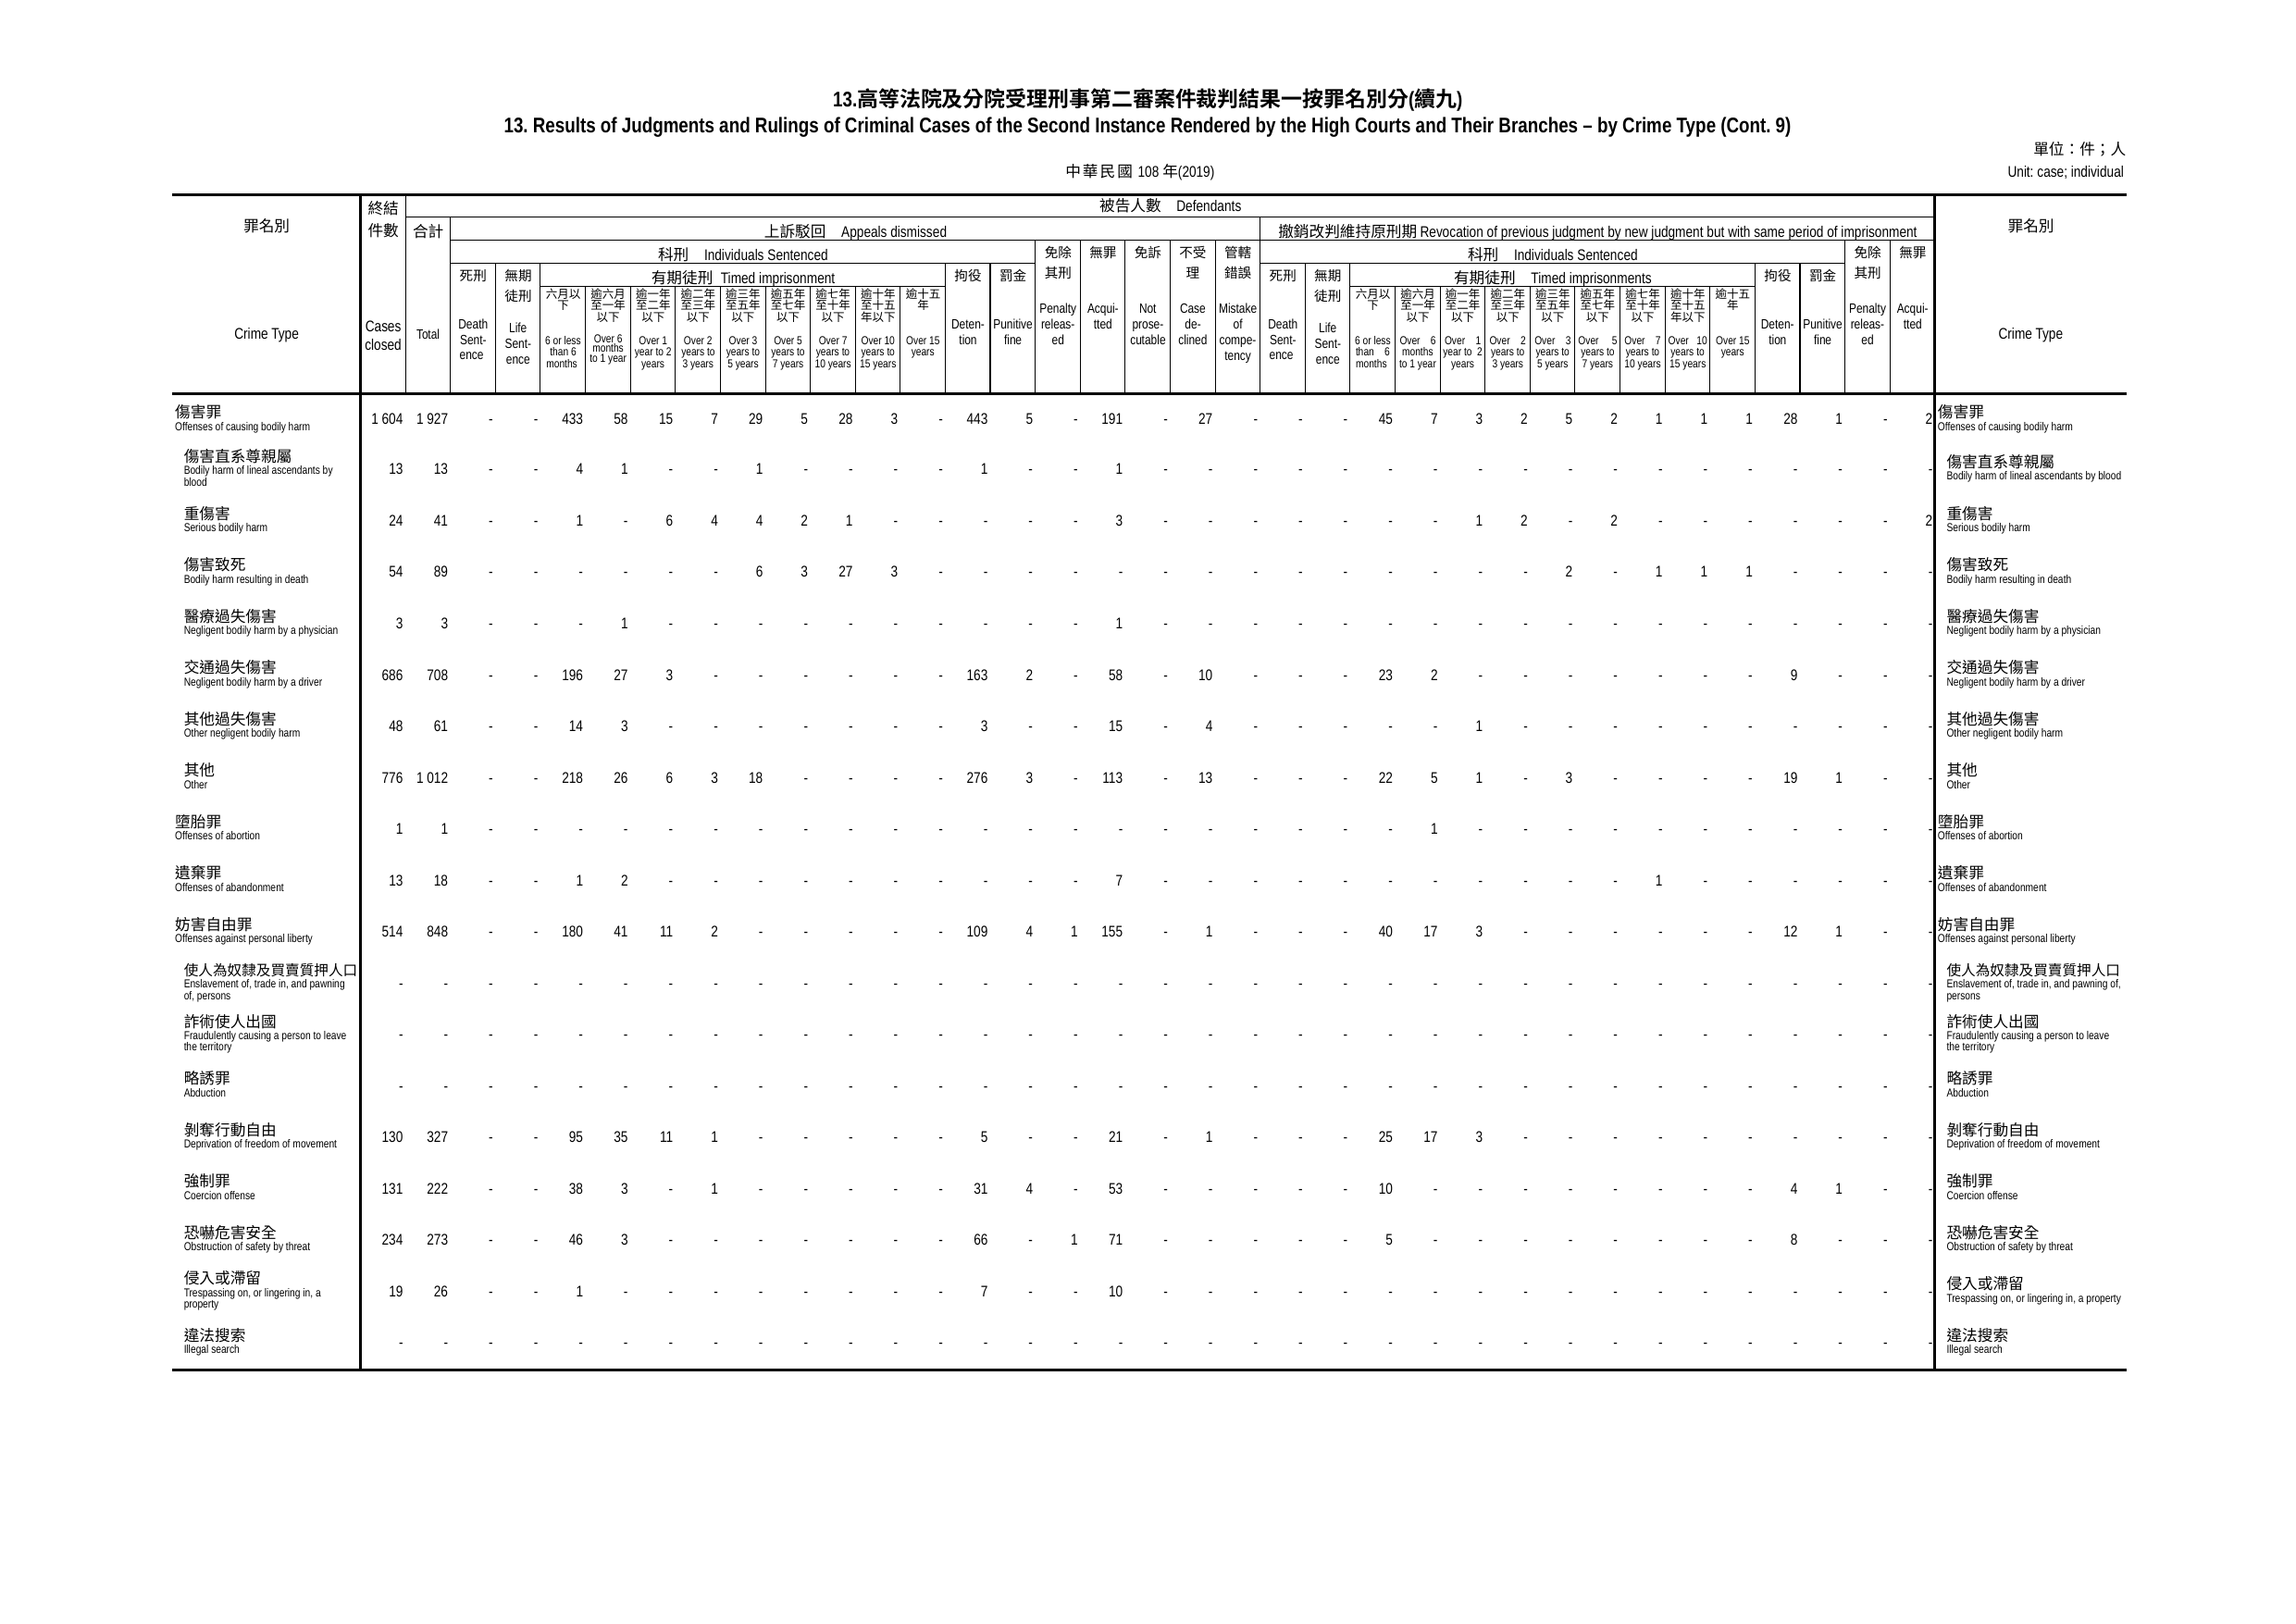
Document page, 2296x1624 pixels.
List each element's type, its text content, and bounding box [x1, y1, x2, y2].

table_cell - [1350, 443, 1395, 494]
table_cell - [855, 751, 900, 803]
table_cell 113 [1080, 751, 1125, 803]
table_header 被告人數 Defendants [406, 196, 1933, 217]
table_cell 其他 Other [1936, 751, 2127, 803]
table_cell - [1710, 854, 1755, 906]
table_cell - [495, 649, 540, 700]
table_cell 19 [362, 1266, 405, 1317]
table_cell - [1485, 803, 1530, 854]
table_cell - [855, 495, 900, 546]
table_cell - [1440, 1214, 1485, 1265]
table_cell - [1485, 1060, 1530, 1111]
table_cell 27 [586, 649, 630, 700]
table_cell - [1171, 546, 1215, 598]
table_cell 違法搜索 Illegal search [1936, 1317, 2127, 1368]
table_cell - [1396, 854, 1440, 906]
table_cell - [1575, 854, 1620, 906]
table_cell - [1530, 803, 1575, 854]
table_cell - [1396, 598, 1440, 649]
table_cell - [586, 1060, 630, 1111]
table_cell 1 [1440, 751, 1485, 803]
table_cell - [1485, 854, 1530, 906]
table_cell - [1260, 1317, 1305, 1368]
table_cell - [1575, 1162, 1620, 1214]
table_cell - [630, 957, 676, 1009]
table_cell 1 [945, 443, 990, 494]
table_cell - [495, 957, 540, 1009]
table_cell - [1665, 751, 1710, 803]
table_cell 其他過失傷害 Other negligent bodily harm [172, 700, 359, 751]
table_cell - [1620, 1162, 1665, 1214]
table_cell - [540, 1009, 586, 1060]
table_cell - [990, 598, 1036, 649]
table_cell 2 [1575, 395, 1620, 443]
table_cell - [1665, 1009, 1710, 1060]
table_cell - [495, 1111, 540, 1162]
table_header 終結 件數 Cases closed [362, 196, 405, 391]
table_cell 71 [1080, 1214, 1125, 1265]
table_cell 六月以下 6 or less than 6 months [540, 287, 585, 391]
table_cell - [1080, 957, 1125, 1009]
table_cell 5 [765, 395, 811, 443]
table_cell - [451, 1162, 495, 1214]
table_cell 1 [811, 495, 855, 546]
table_cell 7 [676, 395, 720, 443]
table_cell - [1620, 495, 1665, 546]
table_cell 191 [1080, 395, 1125, 443]
table_cell 逾五年至七年以下 Over 5 years to 7 years [1575, 287, 1620, 391]
table_cell 3 [1440, 906, 1485, 957]
table_cell - [1260, 495, 1305, 546]
table_cell 6 [721, 546, 765, 598]
table_cell 2 [1890, 395, 1933, 443]
table_cell - [811, 700, 855, 751]
table_cell 234 [362, 1214, 405, 1265]
table_cell 1 [1800, 751, 1844, 803]
table_cell 1 [1800, 395, 1844, 443]
table_cell 無罪 Acqui- tted [1891, 241, 1933, 391]
table_cell - [1575, 1266, 1620, 1317]
table_cell - [721, 906, 765, 957]
table_cell - [1260, 1111, 1305, 1162]
table_cell - [1665, 1162, 1710, 1214]
table_cell - [495, 1060, 540, 1111]
table_cell - [765, 700, 811, 751]
table_cell - [721, 1266, 765, 1317]
table_cell - [721, 803, 765, 854]
table_header 罪名別 Crime Type [172, 196, 359, 391]
table_cell 48 [362, 700, 405, 751]
table_cell - [451, 1317, 495, 1368]
table_cell - [855, 700, 900, 751]
table_cell - [1800, 1111, 1844, 1162]
table_cell - [1260, 700, 1305, 751]
table_cell - [1215, 1009, 1260, 1060]
table_cell - [1440, 1162, 1485, 1214]
table_cell 傷害罪 Offenses of causing bodily harm [172, 395, 359, 443]
table_cell 無罪 Acqui- tted [1081, 241, 1124, 391]
table_cell - [1800, 598, 1844, 649]
table_cell - [855, 1317, 900, 1368]
table_cell - [1710, 957, 1755, 1009]
table_cell - [540, 1060, 586, 1111]
table_cell - [1800, 1060, 1844, 1111]
table_cell 1 [1396, 803, 1440, 854]
table_cell - [1620, 649, 1665, 700]
table_cell 2 [1396, 649, 1440, 700]
table_cell 傷害致死 Bodily harm resulting in death [1936, 546, 2127, 598]
table_cell 遺棄罪 Offenses of abandonment [172, 854, 359, 906]
table_cell 222 [405, 1162, 451, 1214]
table_cell - [900, 1214, 945, 1265]
table_cell - [1260, 803, 1305, 854]
table_cell - [676, 854, 720, 906]
table_cell - [721, 854, 765, 906]
table_cell 強制罪 Coercion offense [172, 1162, 359, 1214]
table_cell - [495, 1162, 540, 1214]
table_cell - [1305, 1266, 1350, 1317]
table_cell 54 [362, 546, 405, 598]
table_cell 3 [855, 546, 900, 598]
table_cell 18 [721, 751, 765, 803]
table_cell 27 [811, 546, 855, 598]
table_cell - [586, 1317, 630, 1368]
table_cell - [945, 1009, 990, 1060]
table_cell 剝奪行動自由 Deprivation of freedom of movement [172, 1111, 359, 1162]
table_cell 遺棄罪 Offenses of abandonment [1936, 854, 2127, 906]
table_cell 詐術使人出國 Fraudulently causing a person to leave the territory [172, 1009, 359, 1060]
table_cell 免訴 Not prose- cutable [1125, 241, 1170, 391]
table_cell - [1710, 751, 1755, 803]
table_cell - [1125, 1214, 1170, 1265]
table_cell - [1171, 443, 1215, 494]
table_cell - [1125, 854, 1170, 906]
table_cell - [1305, 700, 1350, 751]
table_cell 3 [586, 700, 630, 751]
table_cell 2 [586, 854, 630, 906]
table_cell - [900, 1111, 945, 1162]
table_cell - [1530, 649, 1575, 700]
table_cell 恐嚇危害安全 Obstruction of safety by threat [1936, 1214, 2127, 1265]
table_cell - [1485, 1111, 1530, 1162]
table_cell - [1036, 751, 1080, 803]
table_cell - [1171, 1266, 1215, 1317]
table_cell - [945, 495, 990, 546]
table_cell - [1215, 854, 1260, 906]
table_cell - [1530, 1214, 1575, 1265]
table_cell - [495, 546, 540, 598]
table_cell 433 [540, 395, 586, 443]
table_cell 合計 Total [406, 217, 450, 391]
table_cell 5 [945, 1111, 990, 1162]
table_cell 218 [540, 751, 586, 803]
table_cell 醫療過失傷害 Negligent bodily harm by a physician [172, 598, 359, 649]
table_cell - [1710, 1009, 1755, 1060]
table_cell 3 [676, 751, 720, 803]
table_cell 侵入或滯留 Trespassing on, or lingering in, a property [1936, 1266, 2127, 1317]
table_cell 傷害罪 Offenses of causing bodily harm [1936, 395, 2127, 443]
table_cell - [1171, 598, 1215, 649]
table_cell - [495, 854, 540, 906]
table_cell - [1665, 649, 1710, 700]
table_cell - [1755, 803, 1800, 854]
table_cell - [1305, 598, 1350, 649]
table_cell - [1530, 957, 1575, 1009]
table_cell 13 [1171, 751, 1215, 803]
table_cell - [362, 1009, 405, 1060]
table_cell - [1620, 443, 1665, 494]
table_cell 1 [676, 1162, 720, 1214]
table_cell - [1036, 803, 1080, 854]
table_cell - [1215, 751, 1260, 803]
table_cell - [495, 751, 540, 803]
table_cell - [1710, 906, 1755, 957]
table_cell - [1215, 443, 1260, 494]
table_cell 31 [945, 1162, 990, 1214]
table_cell - [1171, 1009, 1215, 1060]
table_cell - [1215, 546, 1260, 598]
table_cell - [1620, 906, 1665, 957]
table_cell - [1396, 495, 1440, 546]
table_cell - [990, 854, 1036, 906]
table_cell - [1845, 649, 1890, 700]
table_cell - [1530, 1060, 1575, 1111]
table_cell - [1440, 1009, 1485, 1060]
table_cell - [1620, 1266, 1665, 1317]
table_cell - [1036, 700, 1080, 751]
table_cell 1 [1800, 906, 1844, 957]
table_cell - [1260, 906, 1305, 957]
table_cell 逾七年至十年以下 Over 7 years to 10 years [811, 287, 855, 391]
table_cell - [451, 495, 495, 546]
table_cell - [1800, 854, 1844, 906]
table_cell - [1665, 957, 1710, 1009]
table_cell - [1171, 1162, 1215, 1214]
table_cell - [1845, 395, 1890, 443]
table_cell 17 [1396, 906, 1440, 957]
table_cell - [945, 1060, 990, 1111]
table_cell 163 [945, 649, 990, 700]
table_cell - [765, 1060, 811, 1111]
table_cell - [630, 1060, 676, 1111]
table_cell 7 [945, 1266, 990, 1317]
table_cell - [1396, 1266, 1440, 1317]
table_cell 38 [540, 1162, 586, 1214]
table_cell - [1665, 803, 1710, 854]
table_cell - [451, 700, 495, 751]
table_cell 1 [676, 1111, 720, 1162]
table_cell - [451, 649, 495, 700]
table_cell - [1215, 1317, 1260, 1368]
table_cell - [676, 598, 720, 649]
table_cell 25 [1350, 1111, 1395, 1162]
table_cell 1 [1171, 1111, 1215, 1162]
table_cell 1 [586, 443, 630, 494]
table_cell - [1036, 395, 1080, 443]
table_cell - [1845, 906, 1890, 957]
table_cell - [451, 803, 495, 854]
table_cell - [1800, 803, 1844, 854]
table_cell 776 [362, 751, 405, 803]
table_cell - [1575, 546, 1620, 598]
table_cell - [1845, 751, 1890, 803]
table_cell - [1575, 1111, 1620, 1162]
table_cell - [676, 546, 720, 598]
table_cell - [630, 803, 676, 854]
table_cell - [900, 443, 945, 494]
table_cell - [1305, 649, 1350, 700]
table_cell - [1665, 906, 1710, 957]
table_cell - [1350, 854, 1395, 906]
table_cell - [765, 854, 811, 906]
table_cell - [1215, 1111, 1260, 1162]
table_cell - [945, 1317, 990, 1368]
table_cell - [811, 1111, 855, 1162]
table_cell 5 [1350, 1214, 1395, 1265]
table_cell - [1350, 957, 1395, 1009]
table_cell - [1665, 1111, 1710, 1162]
table_cell - [586, 546, 630, 598]
table_cell - [1485, 700, 1530, 751]
table_cell - [451, 395, 495, 443]
table_cell - [676, 803, 720, 854]
table_cell - [855, 1060, 900, 1111]
table_cell - [721, 1214, 765, 1265]
table_cell - [676, 649, 720, 700]
table_cell 130 [362, 1111, 405, 1162]
table_cell - [1845, 854, 1890, 906]
table_cell 墮胎罪 Offenses of abortion [1936, 803, 2127, 854]
table_cell 12 [1755, 906, 1800, 957]
table_cell - [1485, 649, 1530, 700]
table_cell - [1575, 1060, 1620, 1111]
table_cell - [855, 1162, 900, 1214]
table_cell - [1890, 957, 1933, 1009]
table_cell 不受理 Case de­clined [1171, 241, 1215, 391]
table_cell 1 [540, 1266, 586, 1317]
table_cell - [1350, 1009, 1395, 1060]
table_cell - [765, 1266, 811, 1317]
table_cell - [1305, 1009, 1350, 1060]
table_cell - [1890, 598, 1933, 649]
table_cell - [1171, 1214, 1215, 1265]
table_cell - [630, 1009, 676, 1060]
table_cell - [1800, 1214, 1844, 1265]
table_cell - [1260, 598, 1305, 649]
table_cell 1 [1080, 598, 1125, 649]
table_cell - [1485, 546, 1530, 598]
table_cell - [1710, 1111, 1755, 1162]
table_cell - [1036, 1162, 1080, 1214]
table_cell - [990, 1111, 1036, 1162]
table_cell - [1440, 957, 1485, 1009]
table_cell - [1485, 1317, 1530, 1368]
table_cell - [1215, 1266, 1260, 1317]
table_cell - [1305, 751, 1350, 803]
table_cell 11 [630, 906, 676, 957]
table_cell - [1125, 649, 1170, 700]
table_cell 1 [405, 803, 451, 854]
table_cell - [900, 1317, 945, 1368]
table_cell 1 [1710, 395, 1755, 443]
table_cell - [1845, 1162, 1890, 1214]
table_cell - [1845, 443, 1890, 494]
table_cell 180 [540, 906, 586, 957]
table_cell - [900, 1266, 945, 1317]
table_cell - [1171, 1060, 1215, 1111]
table_cell 免除其刑 Penalty releas- ed [1845, 241, 1890, 391]
table_cell - [765, 957, 811, 1009]
table_cell - [1665, 700, 1710, 751]
table_cell - [1260, 649, 1305, 700]
table_cell 327 [405, 1111, 451, 1162]
table_cell - [1575, 443, 1620, 494]
table_cell - [1440, 1060, 1485, 1111]
table_cell 2 [1485, 495, 1530, 546]
table_cell 1 [1036, 1214, 1080, 1265]
table_cell - [1215, 395, 1260, 443]
table_cell - [1755, 443, 1800, 494]
table_cell - [1396, 1214, 1440, 1265]
table_cell - [1575, 1317, 1620, 1368]
table_cell - [1530, 854, 1575, 906]
table_cell 26 [586, 751, 630, 803]
table_cell 4 [676, 495, 720, 546]
table_cell - [765, 598, 811, 649]
table_cell - [1485, 1266, 1530, 1317]
table_cell 686 [362, 649, 405, 700]
table_cell - [1305, 803, 1350, 854]
table_cell 逾十年至十五年以下 Over 10 years to 15 years [1666, 287, 1709, 391]
table_cell 3 [1440, 395, 1485, 443]
table_cell 詐術使人出國 Fraudulently causing a person to leave the territory [1936, 1009, 2127, 1060]
table_cell - [1755, 854, 1800, 906]
table_cell - [1530, 1009, 1575, 1060]
table_cell - [1755, 700, 1800, 751]
table_cell - [1440, 443, 1485, 494]
table_cell - [630, 1266, 676, 1317]
table_cell - [1800, 1266, 1844, 1317]
table_cell - [1215, 906, 1260, 957]
table_cell - [1845, 700, 1890, 751]
table_cell 17 [1396, 1111, 1440, 1162]
table_cell 131 [362, 1162, 405, 1214]
table_cell - [676, 700, 720, 751]
table_cell 1 [1665, 546, 1710, 598]
table_cell - [1396, 957, 1440, 1009]
table_cell - [451, 598, 495, 649]
table_cell - [676, 1317, 720, 1368]
table_cell 2 [1485, 395, 1530, 443]
table_cell - [1171, 803, 1215, 854]
table_cell - [900, 546, 945, 598]
table_cell - [1575, 1214, 1620, 1265]
table_cell - [1440, 803, 1485, 854]
table_cell - [1485, 751, 1530, 803]
table_cell 逾三年至五年以下 Over 3 years to 5 years [1531, 287, 1574, 391]
table_cell - [721, 1009, 765, 1060]
table_cell - [1260, 395, 1305, 443]
table_cell - [676, 957, 720, 1009]
table_cell - [1485, 1009, 1530, 1060]
table_cell 罰金 Punitive fine [991, 264, 1035, 391]
table_cell 六月以下 6 or less than 6 months [1350, 287, 1395, 391]
table_cell - [1036, 546, 1080, 598]
table_cell 9 [1755, 649, 1800, 700]
table_cell - [495, 1009, 540, 1060]
table_cell - [630, 1214, 676, 1265]
table_cell - [1440, 598, 1485, 649]
table_cell - [1710, 700, 1755, 751]
table_cell - [811, 443, 855, 494]
table_cell 1 [1080, 443, 1125, 494]
table_cell 3 [405, 598, 451, 649]
table_cell 58 [1080, 649, 1125, 700]
table_cell - [811, 1060, 855, 1111]
table_cell - [1260, 1162, 1305, 1214]
table_cell - [1710, 598, 1755, 649]
table_cell - [540, 957, 586, 1009]
table_cell - [495, 803, 540, 854]
table_cell - [1665, 1060, 1710, 1111]
table_cell - [765, 1214, 811, 1265]
table_cell 妨害自由罪 Offenses against personal liberty [172, 906, 359, 957]
table_cell - [1036, 495, 1080, 546]
table_cell - [900, 1162, 945, 1214]
table_cell 5 [990, 395, 1036, 443]
table_cell 逾十五年 Over 15 years [1710, 287, 1755, 391]
table_cell - [1575, 803, 1620, 854]
table_cell - [1845, 598, 1890, 649]
table_cell 6 [630, 495, 676, 546]
table_cell - [1305, 546, 1350, 598]
table_cell - [1396, 1162, 1440, 1214]
table_cell 逾二年至三年以下 Over 2 years to 3 years [1485, 287, 1530, 391]
table_cell - [451, 751, 495, 803]
table_cell - [495, 495, 540, 546]
table_cell 剝奪行動自由 Deprivation of freedom of movement [1936, 1111, 2127, 1162]
table_cell - [1890, 803, 1933, 854]
table_cell - [855, 906, 900, 957]
table_cell - [1260, 854, 1305, 906]
table_cell 58 [586, 395, 630, 443]
table_cell 其他過失傷害 Other negligent bodily harm [1936, 700, 2127, 751]
table_cell 有期徒刑 Timed imprisonments [1350, 264, 1755, 286]
table_cell 略誘罪 Abduction [172, 1060, 359, 1111]
table_cell - [1485, 1214, 1530, 1265]
table_cell - [1575, 751, 1620, 803]
table_cell - [1125, 700, 1170, 751]
table_cell - [1620, 700, 1665, 751]
table_cell 管轄 錯誤 Mistake of compe- tency [1216, 241, 1260, 391]
table_cell - [1530, 906, 1575, 957]
table_cell 1 [586, 598, 630, 649]
table_cell - [540, 1317, 586, 1368]
table_cell - [1305, 1111, 1350, 1162]
table_cell - [451, 1060, 495, 1111]
table_cell 46 [540, 1214, 586, 1265]
table_cell 22 [1350, 751, 1395, 803]
table_cell 7 [1080, 854, 1125, 906]
table_cell - [1440, 546, 1485, 598]
table_cell 3 [1440, 1111, 1485, 1162]
table_cell - [1575, 649, 1620, 700]
table_cell - [990, 546, 1036, 598]
table_cell - [451, 1266, 495, 1317]
table_cell - [900, 700, 945, 751]
table_cell - [990, 957, 1036, 1009]
table_cell 35 [586, 1111, 630, 1162]
table_cell - [1125, 1162, 1170, 1214]
table_cell 免除其刑 Penalty releas- ed [1036, 241, 1080, 391]
table_cell - [1800, 957, 1844, 1009]
table_cell - [900, 854, 945, 906]
table_cell 傷害直系尊親屬 Bodily harm of lineal ascendants by blood [172, 443, 359, 494]
table_cell - [1710, 1214, 1755, 1265]
table_cell - [1125, 803, 1170, 854]
table_cell - [1620, 598, 1665, 649]
table_cell - [721, 1162, 765, 1214]
table_cell 罰金 Punitive fine [1801, 264, 1844, 391]
table_cell - [586, 1009, 630, 1060]
table_cell 4 [1171, 700, 1215, 751]
table_cell - [721, 1317, 765, 1368]
table_cell - [1260, 957, 1305, 1009]
table_cell 21 [1080, 1111, 1125, 1162]
table_cell 8 [1755, 1214, 1800, 1265]
table_cell 1 604 [362, 395, 405, 443]
table_cell - [451, 1009, 495, 1060]
table_cell - [1215, 495, 1260, 546]
table_cell 155 [1080, 906, 1125, 957]
table_cell - [1755, 1111, 1800, 1162]
table_cell - [451, 854, 495, 906]
table_cell - [1215, 803, 1260, 854]
table_cell - [1125, 1009, 1170, 1060]
table_cell 11 [630, 1111, 676, 1162]
table_cell 有期徒刑 Timed imprisonment [540, 264, 945, 286]
table_cell - [1845, 1060, 1890, 1111]
table_cell - [1305, 443, 1350, 494]
table_cell - [1755, 598, 1800, 649]
table_cell - [1080, 803, 1125, 854]
table_cell - [1396, 1317, 1440, 1368]
table_cell - [1575, 1009, 1620, 1060]
table_cell 18 [405, 854, 451, 906]
table_cell 1 [1171, 906, 1215, 957]
table_cell - [1305, 1162, 1350, 1214]
table_cell - [1890, 906, 1933, 957]
table_cell 45 [1350, 395, 1395, 443]
table_cell 3 [1080, 495, 1125, 546]
table_cell - [811, 649, 855, 700]
table_cell - [1710, 443, 1755, 494]
table_cell - [765, 443, 811, 494]
table_cell - [1575, 700, 1620, 751]
table_cell - [495, 1266, 540, 1317]
table_cell - [1620, 1009, 1665, 1060]
table_cell - [990, 803, 1036, 854]
table_cell - [1036, 957, 1080, 1009]
table_cell - [1125, 751, 1170, 803]
table_cell 使人為奴隸及買賣質押人口 Enslavement of, trade in, and pawning of, persons [1936, 957, 2127, 1009]
table_cell - [1800, 443, 1844, 494]
table_cell - [945, 803, 990, 854]
table_cell 妨害自由罪 Offenses against personal liberty [1936, 906, 2127, 957]
table_cell 708 [405, 649, 451, 700]
table_cell - [1890, 1162, 1933, 1214]
table_cell 上訴駁回 Appeals dismissed [451, 217, 1260, 240]
table_cell 逾一年至二年以下 Over 1 year to 2 years [1441, 287, 1484, 391]
table_cell 傷害直系尊親屬 Bodily harm of lineal ascendants by blood [1936, 443, 2127, 494]
table_cell - [1260, 443, 1305, 494]
table_cell - [1530, 1162, 1575, 1214]
table_cell - [1800, 1009, 1844, 1060]
table_cell - [1890, 1060, 1933, 1111]
table_cell 1 [1620, 395, 1665, 443]
table_cell - [495, 1214, 540, 1265]
table_cell - [1305, 957, 1350, 1009]
table_cell - [900, 495, 945, 546]
table_cell - [945, 957, 990, 1009]
table_cell 7 [1396, 395, 1440, 443]
table_cell 重傷害 Serious bodily harm [172, 495, 359, 546]
table_cell - [855, 803, 900, 854]
table_cell - [1125, 598, 1170, 649]
table_cell 5 [1396, 751, 1440, 803]
table_cell - [1800, 649, 1844, 700]
table_cell 略誘罪 Abduction [1936, 1060, 2127, 1111]
table_cell - [900, 751, 945, 803]
table_cell 276 [945, 751, 990, 803]
table_cell - [900, 1009, 945, 1060]
table_cell 3 [855, 395, 900, 443]
table_cell - [586, 957, 630, 1009]
table_cell 逾二年至三年以下 Over 2 years to 3 years [676, 287, 720, 391]
table_cell - [765, 1111, 811, 1162]
table_cell 2 [1530, 546, 1575, 598]
table_cell 1 [540, 495, 586, 546]
table_cell - [1710, 1060, 1755, 1111]
table_cell - [811, 751, 855, 803]
table_cell 15 [1080, 700, 1125, 751]
table_cell - [765, 1009, 811, 1060]
table_cell - [1080, 1060, 1125, 1111]
table_cell - [1215, 1060, 1260, 1111]
table_cell - [945, 546, 990, 598]
table_cell - [1036, 598, 1080, 649]
table_cell - [1755, 1009, 1800, 1060]
table_cell 443 [945, 395, 990, 443]
table_cell - [900, 395, 945, 443]
table_cell - [900, 957, 945, 1009]
table_cell 1 012 [405, 751, 451, 803]
table_cell - [1620, 1111, 1665, 1162]
table_cell - [1890, 1266, 1933, 1317]
table_cell 66 [945, 1214, 990, 1265]
table_cell - [721, 1111, 765, 1162]
table_cell 514 [362, 906, 405, 957]
table_cell - [405, 1317, 451, 1368]
table_cell - [1620, 751, 1665, 803]
table_cell - [1036, 1009, 1080, 1060]
table_cell - [1890, 700, 1933, 751]
table_cell - [1665, 1214, 1710, 1265]
table_cell 10 [1171, 649, 1215, 700]
table_cell - [1890, 1111, 1933, 1162]
table_cell 恐嚇危害安全 Obstruction of safety by threat [172, 1214, 359, 1265]
table_cell 逾五年至七年以下 Over 5 years to 7 years [766, 287, 810, 391]
table_cell - [1260, 1214, 1305, 1265]
table_cell 23 [1350, 649, 1395, 700]
table_cell 2 [765, 495, 811, 546]
table_cell - [630, 598, 676, 649]
table_cell 24 [362, 495, 405, 546]
table_cell - [1036, 1266, 1080, 1317]
table_cell 2 [676, 906, 720, 957]
table_cell 3 [630, 649, 676, 700]
table_cell 13 [362, 854, 405, 906]
table_cell - [1800, 700, 1844, 751]
table_cell - [1215, 598, 1260, 649]
table_cell - [1890, 649, 1933, 700]
table_cell - [1125, 906, 1170, 957]
table_cell - [990, 1214, 1036, 1265]
table_cell - [811, 1162, 855, 1214]
table_cell - [855, 1214, 900, 1265]
table_cell - [811, 906, 855, 957]
table_cell - [900, 906, 945, 957]
table_cell 使人為奴隸及買賣質押人口 Enslavement of, trade in, and pawning of, persons [172, 957, 359, 1009]
table_cell 3 [586, 1162, 630, 1214]
table_cell 27 [1171, 395, 1215, 443]
table_cell - [495, 443, 540, 494]
table_cell - [1485, 1162, 1530, 1214]
table_cell - [1080, 1009, 1125, 1060]
table_cell - [1845, 1009, 1890, 1060]
table_cell - [1710, 1317, 1755, 1368]
table_cell - [451, 957, 495, 1009]
table_cell - [855, 443, 900, 494]
table_cell - [811, 854, 855, 906]
table_cell 848 [405, 906, 451, 957]
table_cell - [1710, 1162, 1755, 1214]
table_cell - [855, 1009, 900, 1060]
table_cell - [1440, 1317, 1485, 1368]
table_cell - [1036, 1317, 1080, 1368]
table_cell - [586, 803, 630, 854]
table_cell - [1710, 803, 1755, 854]
table_cell - [1215, 1214, 1260, 1265]
table_cell 交通過失傷害 Negligent bodily harm by a driver [172, 649, 359, 700]
table_cell 逾六月至一年以下 Over 6 months to 1 year [586, 287, 630, 391]
table_cell - [1890, 1317, 1933, 1368]
table_cell 4 [990, 906, 1036, 957]
table_cell - [855, 649, 900, 700]
table_cell 13 [405, 443, 451, 494]
table_cell - [1890, 1214, 1933, 1265]
table_cell 1 [721, 443, 765, 494]
table_cell 4 [990, 1162, 1036, 1214]
table_cell 41 [586, 906, 630, 957]
table_cell 死刑 Death Sent- ence [451, 264, 495, 391]
table_cell 無期徒刑 Life Sent- ence [1306, 264, 1349, 391]
table_cell - [1710, 649, 1755, 700]
table_cell 6 [630, 751, 676, 803]
table_cell - [1125, 1111, 1170, 1162]
table_cell - [1845, 495, 1890, 546]
table_cell - [1665, 495, 1710, 546]
table_cell 3 [990, 751, 1036, 803]
table_cell - [1755, 495, 1800, 546]
table_cell - [495, 598, 540, 649]
table_cell - [630, 1317, 676, 1368]
table_cell - [1755, 1266, 1800, 1317]
table_cell 28 [1755, 395, 1800, 443]
table_cell 89 [405, 546, 451, 598]
table_cell - [1125, 546, 1170, 598]
table_cell - [1080, 1317, 1125, 1368]
table_cell - [1440, 854, 1485, 906]
table_cell 科刑 Individuals Sentenced [451, 241, 1035, 263]
table_cell - [1125, 495, 1170, 546]
table_cell - [451, 906, 495, 957]
table_cell 109 [945, 906, 990, 957]
table_cell 逾十年至十五年以下 Over 10 years to 15 years [856, 287, 900, 391]
table_cell 19 [1755, 751, 1800, 803]
table_cell - [1036, 443, 1080, 494]
table_cell - [405, 1060, 451, 1111]
table_cell - [495, 700, 540, 751]
table_cell - [1890, 443, 1933, 494]
table_cell - [1530, 1111, 1575, 1162]
table_cell - [586, 1266, 630, 1317]
table_cell - [362, 1317, 405, 1368]
table_cell 撤銷改判維持原刑期Revocation of previous judgment by new judgment but with same period of imprisonment [1260, 217, 1933, 240]
table_cell - [1485, 598, 1530, 649]
table_cell - [1710, 1266, 1755, 1317]
table_cell - [990, 495, 1036, 546]
table_cell - [990, 1009, 1036, 1060]
table_cell 交通過失傷害 Negligent bodily harm by a driver [1936, 649, 2127, 700]
table_cell - [855, 854, 900, 906]
table_cell - [495, 1317, 540, 1368]
table_cell - [990, 443, 1036, 494]
table_cell - [1890, 854, 1933, 906]
table_cell - [495, 906, 540, 957]
table_cell - [1036, 649, 1080, 700]
table_cell - [1620, 1060, 1665, 1111]
table_cell 3 [1530, 751, 1575, 803]
table_cell 逾十五年 Over 15 years [900, 287, 945, 391]
table_cell - [676, 1060, 720, 1111]
table_cell 死刑 Death Sent- ence [1260, 264, 1305, 391]
table_cell - [1036, 854, 1080, 906]
table_cell - [1350, 495, 1395, 546]
table_cell 4 [721, 495, 765, 546]
table_cell - [1305, 906, 1350, 957]
table_cell - [1845, 803, 1890, 854]
table_cell 逾七年至十年以下 Over 7 years to 10 years [1620, 287, 1665, 391]
table_cell - [1620, 1317, 1665, 1368]
table_cell - [990, 1266, 1036, 1317]
table_cell - [765, 649, 811, 700]
table_cell - [1530, 598, 1575, 649]
table_cell - [1125, 1317, 1170, 1368]
table_cell 15 [630, 395, 676, 443]
text 單位：件；人 [169, 137, 2126, 159]
table_cell 1 [540, 854, 586, 906]
table_cell - [1350, 1266, 1395, 1317]
table_cell - [1350, 700, 1395, 751]
table_cell - [900, 649, 945, 700]
table_cell - [1665, 443, 1710, 494]
table_cell 53 [1080, 1162, 1125, 1214]
table_cell - [1125, 1266, 1170, 1317]
table_cell - [451, 1214, 495, 1265]
table_cell - [630, 443, 676, 494]
table_cell - [495, 395, 540, 443]
table_cell - [1845, 546, 1890, 598]
table_cell 28 [811, 395, 855, 443]
table_cell - [362, 957, 405, 1009]
table_header 罪名別 Crime Type [1936, 196, 2127, 391]
table_cell - [1396, 700, 1440, 751]
table_cell - [586, 495, 630, 546]
table_cell 拘役 Deten- tion [946, 264, 989, 391]
table_cell 10 [1080, 1266, 1125, 1317]
table_cell - [630, 546, 676, 598]
text 中華民國108 年(2019) Unit: case; individual [169, 159, 2126, 181]
table_cell 1 [1665, 395, 1710, 443]
table_cell 逾一年至二年以下 Over 1 year to 2 years [631, 287, 675, 391]
table_cell - [630, 854, 676, 906]
table_cell - [1171, 1317, 1215, 1368]
table_cell - [1350, 1317, 1395, 1368]
table_cell - [451, 546, 495, 598]
table_cell - [1755, 1317, 1800, 1368]
table_cell 無期徒刑 Life Sent- ence [496, 264, 540, 391]
table_cell - [1530, 1266, 1575, 1317]
table_cell - [855, 1266, 900, 1317]
table_cell - [855, 1111, 900, 1162]
table_cell 1 [1036, 906, 1080, 957]
table_cell 強制罪 Coercion offense [1936, 1162, 2127, 1214]
table_cell - [1530, 495, 1575, 546]
table_cell - [1080, 546, 1125, 598]
text 13. Results of Judgments and Rulings of Criminal Cases of the Second Instance Rendered by the High Courts and Their Branches – by Crime Type (Cont. 9) [169, 113, 2126, 137]
table_cell - [405, 957, 451, 1009]
table_cell - [1396, 1060, 1440, 1111]
table_cell 重傷害 Serious bodily harm [1936, 495, 2127, 546]
table_cell - [1350, 803, 1395, 854]
table_cell 醫療過失傷害 Negligent bodily harm by a physician [1936, 598, 2127, 649]
table_cell - [1036, 1060, 1080, 1111]
table_cell 1 [1800, 1162, 1844, 1214]
table_cell - [990, 1317, 1036, 1368]
table_cell - [1260, 546, 1305, 598]
table_cell - [1800, 495, 1844, 546]
table_cell - [451, 443, 495, 494]
table_cell - [1620, 803, 1665, 854]
table_cell 29 [721, 395, 765, 443]
table_cell - [1125, 957, 1170, 1009]
table_cell - [1620, 957, 1665, 1009]
table_cell - [1171, 854, 1215, 906]
table_cell - [1305, 495, 1350, 546]
table_cell - [1440, 649, 1485, 700]
table_cell 2 [990, 649, 1036, 700]
table_cell - [540, 803, 586, 854]
table_cell - [855, 957, 900, 1009]
table_cell - [1485, 906, 1530, 957]
table_cell - [1215, 1162, 1260, 1214]
table_cell 拘役 Deten- tion [1756, 264, 1799, 391]
table_cell - [1036, 1111, 1080, 1162]
table_cell - [1260, 1009, 1305, 1060]
table_cell - [945, 598, 990, 649]
table_cell - [1125, 443, 1170, 494]
table_cell - [1845, 1214, 1890, 1265]
table_cell - [1485, 957, 1530, 1009]
table_cell - [765, 751, 811, 803]
table_cell 40 [1350, 906, 1395, 957]
table_cell - [1575, 957, 1620, 1009]
table_cell 273 [405, 1214, 451, 1265]
table_cell - [721, 700, 765, 751]
table_cell 4 [1755, 1162, 1800, 1214]
table_cell - [1305, 1214, 1350, 1265]
text 13.高等法院及分院受理刑事第二審案件裁判結果一按罪名別分(續九) [169, 81, 2126, 113]
table_cell - [1125, 395, 1170, 443]
table_cell - [1215, 700, 1260, 751]
table_cell 逾三年至五年以下 Over 3 years to 5 years [721, 287, 765, 391]
table_cell - [945, 854, 990, 906]
table_cell 4 [540, 443, 586, 494]
table_cell - [451, 1111, 495, 1162]
table_cell - [811, 1266, 855, 1317]
table_cell 1 [1710, 546, 1755, 598]
table_cell - [1530, 700, 1575, 751]
table_cell 傷害致死 Bodily harm resulting in death [172, 546, 359, 598]
table_cell - [721, 1060, 765, 1111]
table_cell - [721, 649, 765, 700]
table_cell 3 [586, 1214, 630, 1265]
table_cell - [1845, 1111, 1890, 1162]
table_cell - [540, 598, 586, 649]
table_cell - [1845, 1266, 1890, 1317]
table_cell 3 [945, 700, 990, 751]
table_cell 196 [540, 649, 586, 700]
table_cell 61 [405, 700, 451, 751]
table_cell - [1171, 495, 1215, 546]
table_cell - [676, 443, 720, 494]
table_cell 1 [362, 803, 405, 854]
table_cell - [1350, 1060, 1395, 1111]
table_cell 1 [1620, 546, 1665, 598]
table_cell - [900, 1060, 945, 1111]
table_cell 2 [1890, 495, 1933, 546]
table_cell - [765, 1317, 811, 1368]
table_cell - [1305, 395, 1350, 443]
table_cell - [1845, 957, 1890, 1009]
table_cell - [1171, 957, 1215, 1009]
table_cell - [1665, 854, 1710, 906]
table_cell 墮胎罪 Offenses of abortion [172, 803, 359, 854]
table_cell 1 [1440, 700, 1485, 751]
table_cell 14 [540, 700, 586, 751]
table_cell - [1575, 598, 1620, 649]
table_cell 其他 Other [172, 751, 359, 803]
table_cell - [1620, 1214, 1665, 1265]
table_cell - [1396, 1009, 1440, 1060]
table_cell 逾六月至一年以下 Over 6 months to 1 year [1396, 287, 1440, 391]
table_cell - [990, 700, 1036, 751]
table_cell - [405, 1009, 451, 1060]
table_cell - [811, 598, 855, 649]
table_cell - [1665, 1266, 1710, 1317]
table_cell - [1125, 1060, 1170, 1111]
table_cell - [1755, 546, 1800, 598]
table_cell 科刑 Individuals Sentenced [1260, 241, 1844, 263]
table_cell - [721, 598, 765, 649]
table_cell - [1440, 1266, 1485, 1317]
table_cell - [1305, 1060, 1350, 1111]
table_cell - [765, 906, 811, 957]
table_cell 1 [1440, 495, 1485, 546]
table_cell - [1305, 854, 1350, 906]
table_cell 2 [1575, 495, 1620, 546]
table_cell - [811, 1317, 855, 1368]
table_cell - [900, 803, 945, 854]
table_cell - [1260, 751, 1305, 803]
table_cell - [1396, 546, 1440, 598]
table_cell 1 [1620, 854, 1665, 906]
table_cell - [676, 1214, 720, 1265]
table_cell - [811, 1009, 855, 1060]
table_cell - [1215, 957, 1260, 1009]
table_cell - [1800, 1317, 1844, 1368]
table_cell - [1305, 1317, 1350, 1368]
table_cell - [1890, 546, 1933, 598]
table_cell - [1350, 546, 1395, 598]
table_cell - [1665, 1317, 1710, 1368]
table_cell - [1845, 1317, 1890, 1368]
table_cell 3 [765, 546, 811, 598]
table_cell - [1710, 495, 1755, 546]
table_cell - [1755, 1060, 1800, 1111]
table_cell - [1260, 1266, 1305, 1317]
table_cell - [855, 598, 900, 649]
table_cell - [811, 803, 855, 854]
table_cell - [1215, 649, 1260, 700]
table_cell 13 [362, 443, 405, 494]
table_cell 3 [362, 598, 405, 649]
table_cell - [1575, 906, 1620, 957]
table_cell 10 [1350, 1162, 1395, 1214]
table_cell - [1260, 1060, 1305, 1111]
table_cell - [676, 1009, 720, 1060]
table_cell - [765, 803, 811, 854]
table_cell - [540, 546, 586, 598]
table_cell - [1890, 751, 1933, 803]
table_cell 41 [405, 495, 451, 546]
table_cell 26 [405, 1266, 451, 1317]
table_cell - [765, 1162, 811, 1214]
table_cell - [630, 700, 676, 751]
table_cell 違法搜索 Illegal search [172, 1317, 359, 1368]
table_cell - [362, 1060, 405, 1111]
table_cell - [721, 957, 765, 1009]
table_cell 95 [540, 1111, 586, 1162]
table_cell - [811, 1214, 855, 1265]
table_cell - [990, 1060, 1036, 1111]
table_cell - [811, 957, 855, 1009]
table_cell - [676, 1266, 720, 1317]
table_cell - [630, 1162, 676, 1214]
table_cell 侵入或滯留 Trespassing on, or lingering in, a property [172, 1266, 359, 1317]
table_cell - [1350, 598, 1395, 649]
table_cell - [1530, 1317, 1575, 1368]
table_cell - [1800, 546, 1844, 598]
table_cell - [1396, 443, 1440, 494]
table_cell 5 [1530, 395, 1575, 443]
table_cell - [1530, 443, 1575, 494]
table_cell - [1755, 957, 1800, 1009]
table_cell 1 927 [405, 395, 451, 443]
table_cell - [900, 598, 945, 649]
table_cell - [1665, 598, 1710, 649]
table_cell - [1890, 1009, 1933, 1060]
table_cell - [1485, 443, 1530, 494]
